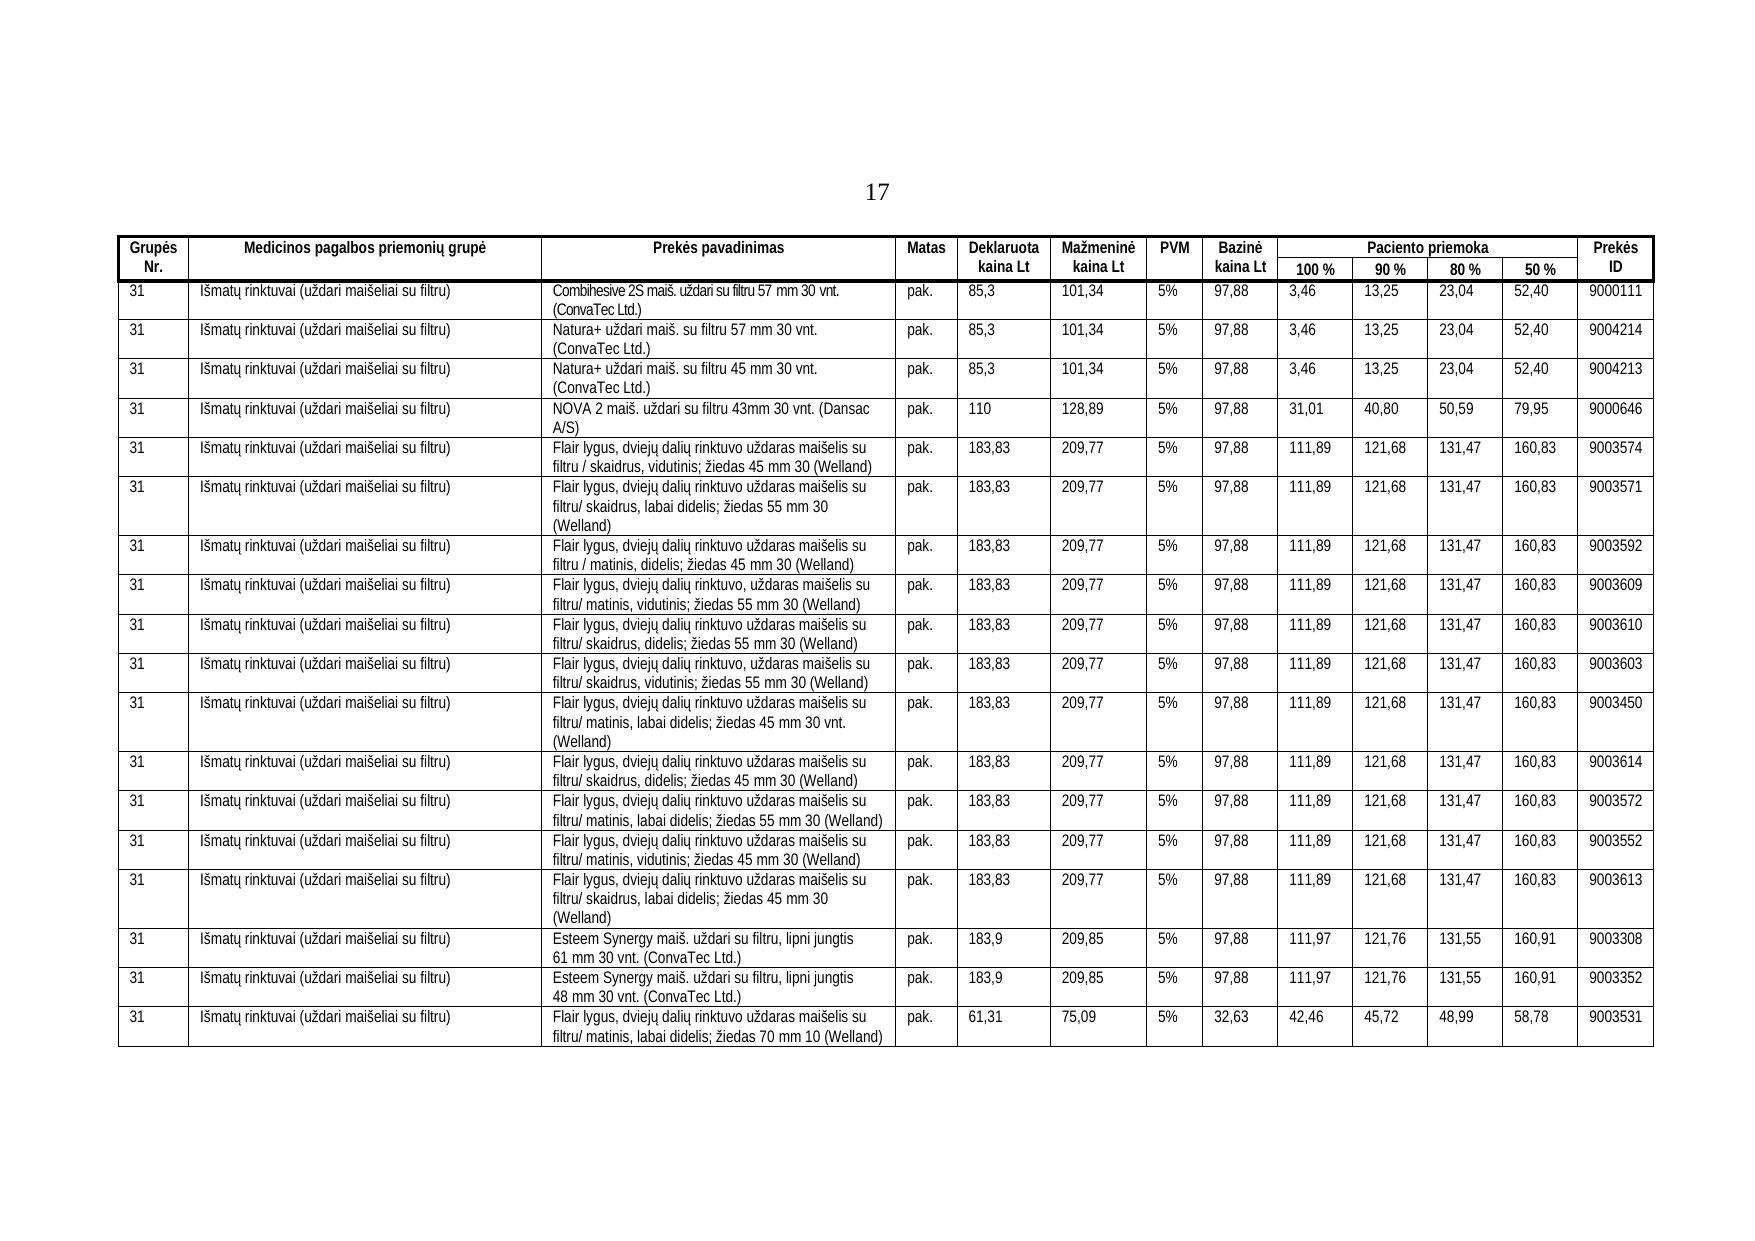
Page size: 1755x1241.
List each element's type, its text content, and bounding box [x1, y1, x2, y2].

table_cell Esteem Synergy maiš. uždari su filtru, lipni jungtis 61 mm 30 vnt. (ConvaTec Ltd.) [542, 929, 895, 967]
table_cell 121,68 [1353, 438, 1427, 476]
table_cell Flair lygus, dviejų dalių rinktuvo, uždaras maišelis su filtru/ matinis, vidutinis; žiedas 55 mm 30 (Welland) [542, 575, 895, 613]
table_cell 183,83 [958, 752, 1050, 790]
table_cell 121,68 [1353, 615, 1427, 653]
table_cell Išmatų rinktuvai (uždari maišeliai su filtru) [189, 399, 541, 437]
table_cell 79,95 [1503, 399, 1577, 437]
table_cell 128,89 [1051, 399, 1146, 437]
table_cell 13,25 [1353, 320, 1427, 358]
table_cell 5% [1147, 791, 1202, 829]
table_cell 97,88 [1203, 615, 1277, 653]
table_cell 3,46 [1278, 359, 1352, 397]
table_cell 131,47 [1428, 615, 1502, 653]
table_cell 97,88 [1203, 575, 1277, 613]
table_cell Flair lygus, dviejų dalių rinktuvo uždaras maišelis su filtru/ skaidrus, labai didelis; žiedas 55 mm 30 (Welland) [542, 477, 895, 535]
table_cell 160,83 [1503, 536, 1577, 574]
table_header PVM [1147, 238, 1202, 279]
table_cell Flair lygus, dviejų dalių rinktuvo uždaras maišelis su filtru/ skaidrus, didelis; žiedas 55 mm 30 (Welland) [542, 615, 895, 653]
table_header Prekės ID [1578, 238, 1652, 279]
table_cell 31 [119, 752, 188, 790]
table_cell 31 [119, 1007, 188, 1046]
table_cell 160,83 [1503, 752, 1577, 790]
table_cell pak. [896, 752, 957, 790]
table_cell Išmatų rinktuvai (uždari maišeliai su filtru) [189, 283, 541, 319]
table_cell pak. [896, 615, 957, 653]
table_cell 209,77 [1051, 831, 1146, 869]
table_cell 31 [119, 399, 188, 437]
table_cell 160,83 [1503, 831, 1577, 869]
table_cell 121,76 [1353, 968, 1427, 1006]
table_cell pak. [896, 320, 957, 358]
table_cell 31 [119, 831, 188, 869]
table_cell 97,88 [1203, 752, 1277, 790]
table_cell pak. [896, 359, 957, 397]
table_cell 9003574 [1578, 438, 1653, 476]
table_cell 97,88 [1203, 320, 1277, 358]
table_cell Flair lygus, dviejų dalių rinktuvo uždaras maišelis su filtru / skaidrus, vidutinis; žiedas 45 mm 30 (Welland) [542, 438, 895, 476]
table_cell 48,99 [1428, 1007, 1502, 1046]
table_cell 5% [1147, 536, 1202, 574]
table_cell 183,83 [958, 438, 1050, 476]
table_cell 97,88 [1203, 359, 1277, 397]
table_cell 100 % [1278, 258, 1352, 279]
table_cell 121,68 [1353, 791, 1427, 829]
table_cell 209,77 [1051, 752, 1146, 790]
table_cell pak. [896, 575, 957, 613]
table_cell Flair lygus, dviejų dalių rinktuvo uždaras maišelis su filtru/ skaidrus, didelis; žiedas 45 mm 30 (Welland) [542, 752, 895, 790]
table_cell 31 [119, 968, 188, 1006]
table_cell 160,91 [1503, 929, 1577, 967]
table_cell 160,83 [1503, 870, 1577, 927]
table_cell pak. [896, 1007, 957, 1046]
table_cell 131,47 [1428, 438, 1502, 476]
table_cell 131,47 [1428, 693, 1502, 751]
table_cell 85,3 [958, 320, 1050, 358]
table_cell 3,46 [1278, 320, 1352, 358]
table_cell 32,63 [1203, 1007, 1277, 1046]
table_cell Flair lygus, dviejų dalių rinktuvo uždaras maišelis su filtru / matinis, didelis; žiedas 45 mm 30 (Welland) [542, 536, 895, 574]
table_cell Išmatų rinktuvai (uždari maišeliai su filtru) [189, 575, 541, 613]
table_cell Natura+ uždari maiš. su filtru 57 mm 30 vnt. (ConvaTec Ltd.) [542, 320, 895, 358]
table_cell 58,78 [1503, 1007, 1577, 1046]
table_cell 110 [958, 399, 1050, 437]
table_cell 40,80 [1353, 399, 1427, 437]
table_cell 121,68 [1353, 752, 1427, 790]
table_cell 131,47 [1428, 654, 1502, 692]
table_cell 160,83 [1503, 791, 1577, 829]
table_cell 209,77 [1051, 791, 1146, 829]
table_cell 97,88 [1203, 968, 1277, 1006]
table_cell NOVA 2 maiš. uždari su filtru 43mm 30 vnt. (Dansac A/S) [542, 399, 895, 437]
table_cell 111,89 [1278, 615, 1352, 653]
table_header Grupės Nr. [120, 238, 188, 279]
table_cell 5% [1147, 359, 1202, 397]
table_cell 97,88 [1203, 654, 1277, 692]
table_cell 9003308 [1578, 929, 1653, 967]
table_cell 209,85 [1051, 968, 1146, 1006]
table_cell 131,47 [1428, 536, 1502, 574]
table_cell pak. [896, 283, 957, 319]
table_cell 97,88 [1203, 399, 1277, 437]
table_cell pak. [896, 536, 957, 574]
table_cell pak. [896, 438, 957, 476]
table_cell Flair lygus, dviejų dalių rinktuvo uždaras maišelis su filtru/ matinis, vidutinis; žiedas 45 mm 30 (Welland) [542, 831, 895, 869]
table_cell Išmatų rinktuvai (uždari maišeliai su filtru) [189, 752, 541, 790]
table_cell pak. [896, 477, 957, 535]
table_cell 121,68 [1353, 693, 1427, 751]
table_cell 5% [1147, 438, 1202, 476]
table_cell 9004213 [1578, 359, 1653, 397]
table_cell 131,47 [1428, 575, 1502, 613]
table_cell Išmatų rinktuvai (uždari maišeliai su filtru) [189, 477, 541, 535]
table_cell 209,77 [1051, 575, 1146, 613]
table_cell 5% [1147, 615, 1202, 653]
table_cell 31,01 [1278, 399, 1352, 437]
table_header Paciento priemoka [1278, 238, 1577, 257]
table_cell 209,77 [1051, 870, 1146, 927]
table_cell 31 [119, 359, 188, 397]
table_cell 5% [1147, 831, 1202, 869]
table_cell Išmatų rinktuvai (uždari maišeliai su filtru) [189, 831, 541, 869]
table_cell 85,3 [958, 283, 1050, 319]
table_cell 111,89 [1278, 870, 1352, 927]
table_cell 101,34 [1051, 320, 1146, 358]
table_cell Flair lygus, dviejų dalių rinktuvo uždaras maišelis su filtru/ skaidrus, labai didelis; žiedas 45 mm 30 (Welland) [542, 870, 895, 927]
table_cell 111,89 [1278, 791, 1352, 829]
table_cell 183,83 [958, 575, 1050, 613]
table_cell 9003613 [1578, 870, 1653, 927]
table_cell 183,83 [958, 615, 1050, 653]
table_cell 183,83 [958, 536, 1050, 574]
table_cell 5% [1147, 320, 1202, 358]
table_cell 5% [1147, 575, 1202, 613]
table_cell Išmatų rinktuvai (uždari maišeliai su filtru) [189, 438, 541, 476]
table_cell 61,31 [958, 1007, 1050, 1046]
table_cell 183,83 [958, 477, 1050, 535]
table_cell Išmatų rinktuvai (uždari maišeliai su filtru) [189, 929, 541, 967]
table_cell 97,88 [1203, 283, 1277, 319]
table_cell 121,68 [1353, 575, 1427, 613]
table_header Medicinos pagalbos priemonių grupė [189, 238, 541, 279]
table_cell 5% [1147, 283, 1202, 319]
table_cell 9003352 [1578, 968, 1653, 1006]
table_cell 111,89 [1278, 693, 1352, 751]
table_cell Išmatų rinktuvai (uždari maišeliai su filtru) [189, 870, 541, 927]
table_cell pak. [896, 791, 957, 829]
table_cell Combihesive 2S maiš. uždari su filtru 57 mm 30 vnt. (ConvaTec Ltd.) [542, 283, 895, 319]
table_cell Išmatų rinktuvai (uždari maišeliai su filtru) [189, 615, 541, 653]
table_cell 183,83 [958, 654, 1050, 692]
table_cell 23,04 [1428, 283, 1502, 319]
table_cell 111,97 [1278, 929, 1352, 967]
table_cell 13,25 [1353, 283, 1427, 319]
table_header Prekės pavadinimas [542, 238, 895, 279]
table_cell 111,89 [1278, 831, 1352, 869]
table_cell Išmatų rinktuvai (uždari maišeliai su filtru) [189, 693, 541, 751]
table_cell 97,88 [1203, 477, 1277, 535]
table_cell 183,83 [958, 693, 1050, 751]
table_cell 85,3 [958, 359, 1050, 397]
table_cell pak. [896, 870, 957, 927]
table_header Bazinė kaina Lt [1203, 238, 1277, 279]
table_cell 31 [119, 870, 188, 927]
table_cell 50,59 [1428, 399, 1502, 437]
table_cell 9003603 [1578, 654, 1653, 692]
table_cell 52,40 [1503, 283, 1577, 319]
table_cell 5% [1147, 752, 1202, 790]
table_cell 9003592 [1578, 536, 1653, 574]
table_cell 5% [1147, 1007, 1202, 1046]
table_cell 209,77 [1051, 536, 1146, 574]
table_cell 31 [119, 654, 188, 692]
table_cell 160,83 [1503, 693, 1577, 751]
table_cell 31 [119, 791, 188, 829]
table_cell 97,88 [1203, 791, 1277, 829]
table_cell 131,47 [1428, 477, 1502, 535]
table_cell Flair lygus, dviejų dalių rinktuvo uždaras maišelis su filtru/ matinis, labai didelis; žiedas 55 mm 30 (Welland) [542, 791, 895, 829]
table_cell 31 [119, 283, 188, 319]
table_cell pak. [896, 929, 957, 967]
table_cell pak. [896, 654, 957, 692]
table_cell Flair lygus, dviejų dalių rinktuvo uždaras maišelis su filtru/ matinis, labai didelis; žiedas 45 mm 30 vnt. (Welland) [542, 693, 895, 751]
table_cell Esteem Synergy maiš. uždari su filtru, lipni jungtis 48 mm 30 vnt. (ConvaTec Ltd.) [542, 968, 895, 1006]
table_cell pak. [896, 693, 957, 751]
table_cell 23,04 [1428, 320, 1502, 358]
table_cell 183,9 [958, 929, 1050, 967]
table_cell 31 [119, 693, 188, 751]
table_cell 31 [119, 438, 188, 476]
table_cell 101,34 [1051, 359, 1146, 397]
table_cell 9003614 [1578, 752, 1653, 790]
table_cell 31 [119, 929, 188, 967]
table_cell 13,25 [1353, 359, 1427, 397]
table_cell 5% [1147, 399, 1202, 437]
table_cell 9003552 [1578, 831, 1653, 869]
table_cell 111,89 [1278, 752, 1352, 790]
table_cell 131,47 [1428, 752, 1502, 790]
table_cell 31 [119, 536, 188, 574]
table_cell 97,88 [1203, 536, 1277, 574]
table_cell 101,34 [1051, 283, 1146, 319]
table_cell Išmatų rinktuvai (uždari maišeliai su filtru) [189, 320, 541, 358]
table_cell 9000646 [1578, 399, 1653, 437]
table_cell 121,68 [1353, 831, 1427, 869]
table_cell 111,89 [1278, 575, 1352, 613]
table_cell 131,55 [1428, 929, 1502, 967]
table_cell 209,85 [1051, 929, 1146, 967]
table_cell 9004214 [1578, 320, 1653, 358]
table_cell 31 [119, 477, 188, 535]
table_cell 209,77 [1051, 477, 1146, 535]
table_cell Išmatų rinktuvai (uždari maišeliai su filtru) [189, 791, 541, 829]
table_cell 111,89 [1278, 654, 1352, 692]
table_cell 209,77 [1051, 693, 1146, 751]
table_cell 209,77 [1051, 438, 1146, 476]
table_cell 160,83 [1503, 575, 1577, 613]
table_cell 183,9 [958, 968, 1050, 1006]
table_cell 42,46 [1278, 1007, 1352, 1046]
table_cell pak. [896, 831, 957, 869]
table_cell 121,68 [1353, 654, 1427, 692]
table_cell 31 [119, 575, 188, 613]
table_cell 131,47 [1428, 791, 1502, 829]
table_cell Išmatų rinktuvai (uždari maišeliai su filtru) [189, 536, 541, 574]
table_cell 75,09 [1051, 1007, 1146, 1046]
table_cell pak. [896, 968, 957, 1006]
table_cell 3,46 [1278, 283, 1352, 319]
table_cell 97,88 [1203, 870, 1277, 927]
table_cell 183,83 [958, 791, 1050, 829]
table_cell 121,68 [1353, 477, 1427, 535]
table_cell 52,40 [1503, 359, 1577, 397]
table_cell 111,97 [1278, 968, 1352, 1006]
table_cell 80 % [1428, 258, 1502, 279]
table_cell 209,77 [1051, 615, 1146, 653]
table_cell 5% [1147, 870, 1202, 927]
table_cell 9003450 [1578, 693, 1653, 751]
table_cell 31 [119, 615, 188, 653]
table_cell 183,83 [958, 870, 1050, 927]
table_cell 9003571 [1578, 477, 1653, 535]
table_cell 160,83 [1503, 477, 1577, 535]
table_header Deklaruota kaina Lt [958, 238, 1050, 279]
table_cell 31 [119, 320, 188, 358]
table_header Matas [896, 238, 957, 279]
table_cell 111,89 [1278, 477, 1352, 535]
table_cell 131,47 [1428, 831, 1502, 869]
table_cell Išmatų rinktuvai (uždari maišeliai su filtru) [189, 359, 541, 397]
table_cell 131,55 [1428, 968, 1502, 1006]
table_cell 52,40 [1503, 320, 1577, 358]
table_cell 97,88 [1203, 693, 1277, 751]
table_cell 121,76 [1353, 929, 1427, 967]
table_cell 97,88 [1203, 438, 1277, 476]
table_cell 9000111 [1578, 283, 1653, 319]
table_cell pak. [896, 399, 957, 437]
table_cell 45,72 [1353, 1007, 1427, 1046]
table_header Mažmeninė kaina Lt [1051, 238, 1146, 279]
table_cell 160,83 [1503, 654, 1577, 692]
table_cell 97,88 [1203, 929, 1277, 967]
table_cell 5% [1147, 929, 1202, 967]
table_cell 90 % [1353, 258, 1427, 279]
table_cell 160,91 [1503, 968, 1577, 1006]
table_cell Flair lygus, dviejų dalių rinktuvo, uždaras maišelis su filtru/ skaidrus, vidutinis; žiedas 55 mm 30 (Welland) [542, 654, 895, 692]
table_cell 5% [1147, 693, 1202, 751]
table_cell 50 % [1503, 258, 1577, 279]
table_cell 97,88 [1203, 831, 1277, 869]
table_cell 131,47 [1428, 870, 1502, 927]
table_cell 5% [1147, 968, 1202, 1006]
table_cell 111,89 [1278, 536, 1352, 574]
table_cell 9003610 [1578, 615, 1653, 653]
table_cell 111,89 [1278, 438, 1352, 476]
table_cell 5% [1147, 654, 1202, 692]
table_cell Flair lygus, dviejų dalių rinktuvo uždaras maišelis su filtru/ matinis, labai didelis; žiedas 70 mm 10 (Welland) [542, 1007, 895, 1046]
table_cell 209,77 [1051, 654, 1146, 692]
table_cell 5% [1147, 477, 1202, 535]
table_cell Išmatų rinktuvai (uždari maišeliai su filtru) [189, 968, 541, 1006]
table_cell Natura+ uždari maiš. su filtru 45 mm 30 vnt. (ConvaTec Ltd.) [542, 359, 895, 397]
table_cell 121,68 [1353, 870, 1427, 927]
table_cell 183,83 [958, 831, 1050, 869]
table_cell 9003609 [1578, 575, 1653, 613]
table_cell 121,68 [1353, 536, 1427, 574]
table_cell 9003572 [1578, 791, 1653, 829]
table_cell 9003531 [1578, 1007, 1653, 1046]
table_cell 160,83 [1503, 438, 1577, 476]
table_cell 23,04 [1428, 359, 1502, 397]
table_cell Išmatų rinktuvai (uždari maišeliai su filtru) [189, 654, 541, 692]
table_cell Išmatų rinktuvai (uždari maišeliai su filtru) [189, 1007, 541, 1046]
table_cell 160,83 [1503, 615, 1577, 653]
